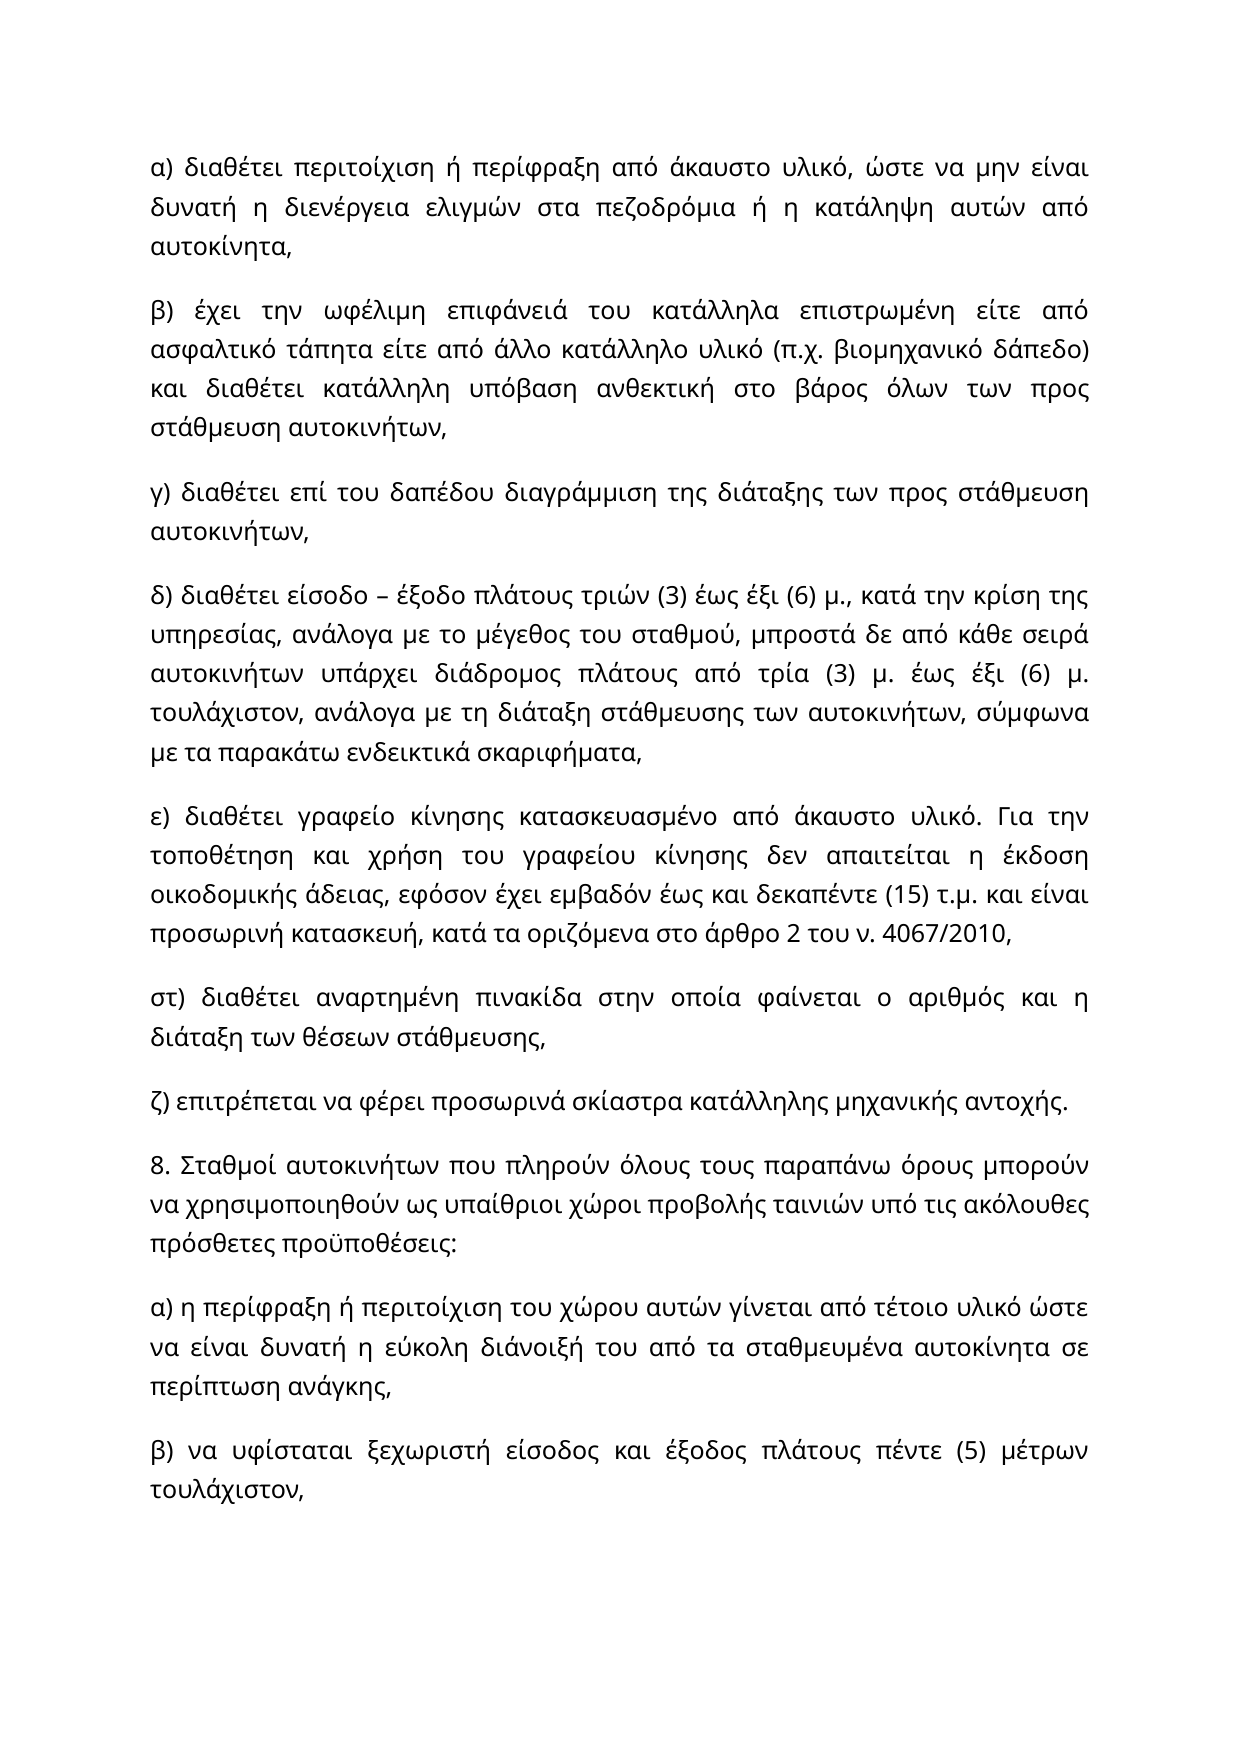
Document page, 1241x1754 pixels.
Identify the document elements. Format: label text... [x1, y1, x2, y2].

text α) η περίφραξη ή περιτοίχιση του χώρου αυτών γίνεται από τέτοιο υλικό ώστε να είναι δυνατή η εύκολη διάνοιξή του από τα σταθμευμένα αυτοκίνητα σε περίπτωση ανάγκης, [150, 1290, 1090, 1402]
text β) έχει την ωφέλιμη επιφάνειά του κατάλληλα επιστρωμένη είτε από ασφαλτικό τάπητα είτε από άλλο κατάλληλο υλικό (π.χ. βιομηχανικό δάπεδο) και διαθέτει κατάλληλη υπόβαση ανθεκτική στο βάρος όλων των προς στάθμευση αυτοκινήτων, [150, 292, 1090, 444]
text δ) διαθέτει είσοδο – έξοδο πλάτους τριών (3) έως έξι (6) μ., κατά την κρίση της υπηρεσίας, ανάλογα με το μέγεθος του σταθμού, μπροστά δε από κάθε σειρά αυτοκινήτων υπάρχει διάδρομος πλάτους από τρία (3) μ. έως έξι (6) μ. τουλάχιστον, ανάλογα με τη διάταξη στάθμευσης των αυτοκινήτων, σύμφωνα με τα παρακάτω ενδεικτικά σκαριφήματα, [150, 577, 1090, 768]
text ζ) επιτρέπεται να φέρει προσωρινά σκίαστρα κατάλληλης μηχανικής αντοχής. [150, 1083, 1090, 1117]
text α) διαθέτει περιτοίχιση ή περίφραξη από άκαυστο υλικό, ώστε να μην είναι δυνατή η διενέργεια ελιγμών στα πεζοδρόμια ή η κατάληψη αυτών από αυτοκίνητα, [150, 150, 1090, 262]
text γ) διαθέτει επί του δαπέδου διαγράμμιση της διάταξης των προς στάθμευση αυτοκινήτων, [150, 474, 1090, 547]
text β) να υφίσταται ξεχωριστή είσοδος και έξοδος πλάτους πέντε (5) μέτρων τουλάχιστον, [150, 1432, 1090, 1506]
text 8. Σταθμοί αυτοκινήτων που πληρούν όλους τους παραπάνω όρους μπορούν να χρησιμοποιηθούν ως υπαίθριοι χώροι προβολής ταινιών υπό τις ακόλουθες πρόσθετες προϋποθέσεις: [150, 1147, 1090, 1260]
text στ) διαθέτει αναρτημένη πινακίδα στην οποία φαίνεται ο αριθμός και η διάταξη των θέσεων στάθμευσης, [150, 980, 1090, 1053]
text ε) διαθέτει γραφείο κίνησης κατασκευασμένο από άκαυστο υλικό. Για την τοποθέτηση και χρήση του γραφείου κίνησης δεν απαιτείται η έκδοση οικοδομικής άδειας, εφόσον έχει εμβαδόν έως και δεκαπέντε (15) τ.μ. και είναι προσωρινή κατασκευή, κατά τα οριζόμενα στο άρθρο 2 του ν. 4067/2010, [150, 798, 1090, 950]
